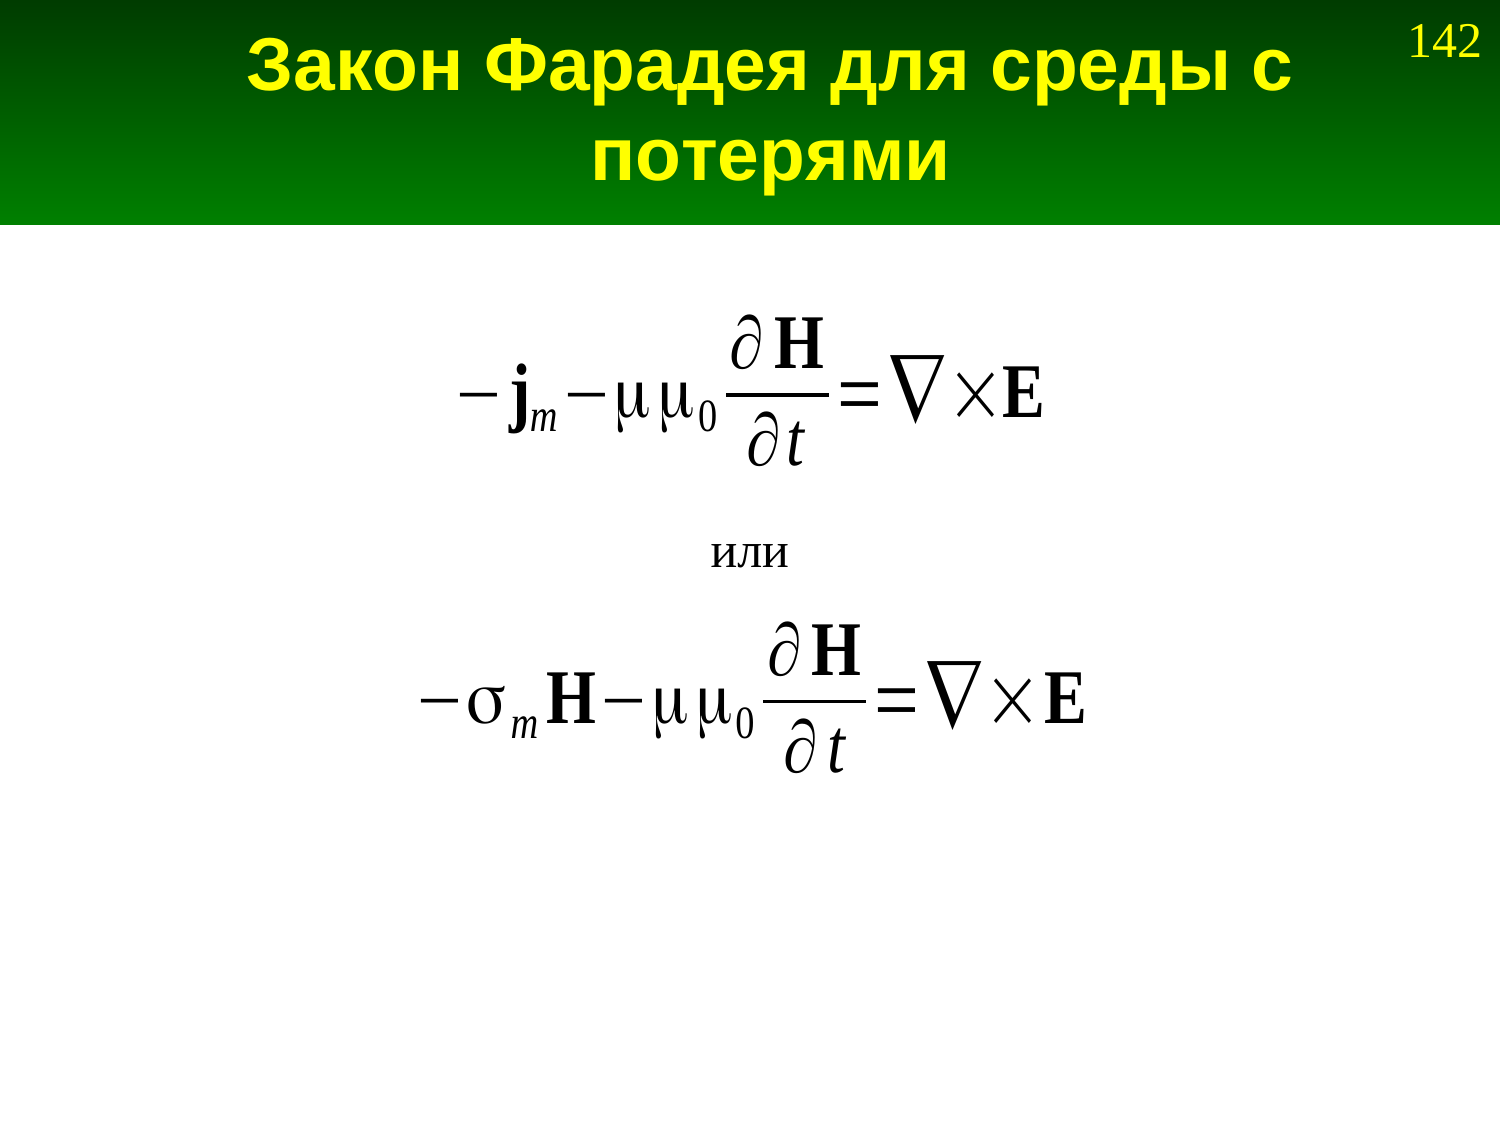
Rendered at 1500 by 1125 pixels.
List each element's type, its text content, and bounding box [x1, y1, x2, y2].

title Закон Фарадея для среды с потерями [100, 7, 1441, 204]
text_box или [695, 509, 805, 585]
chart [437, 300, 1063, 485]
chart [398, 607, 1102, 792]
